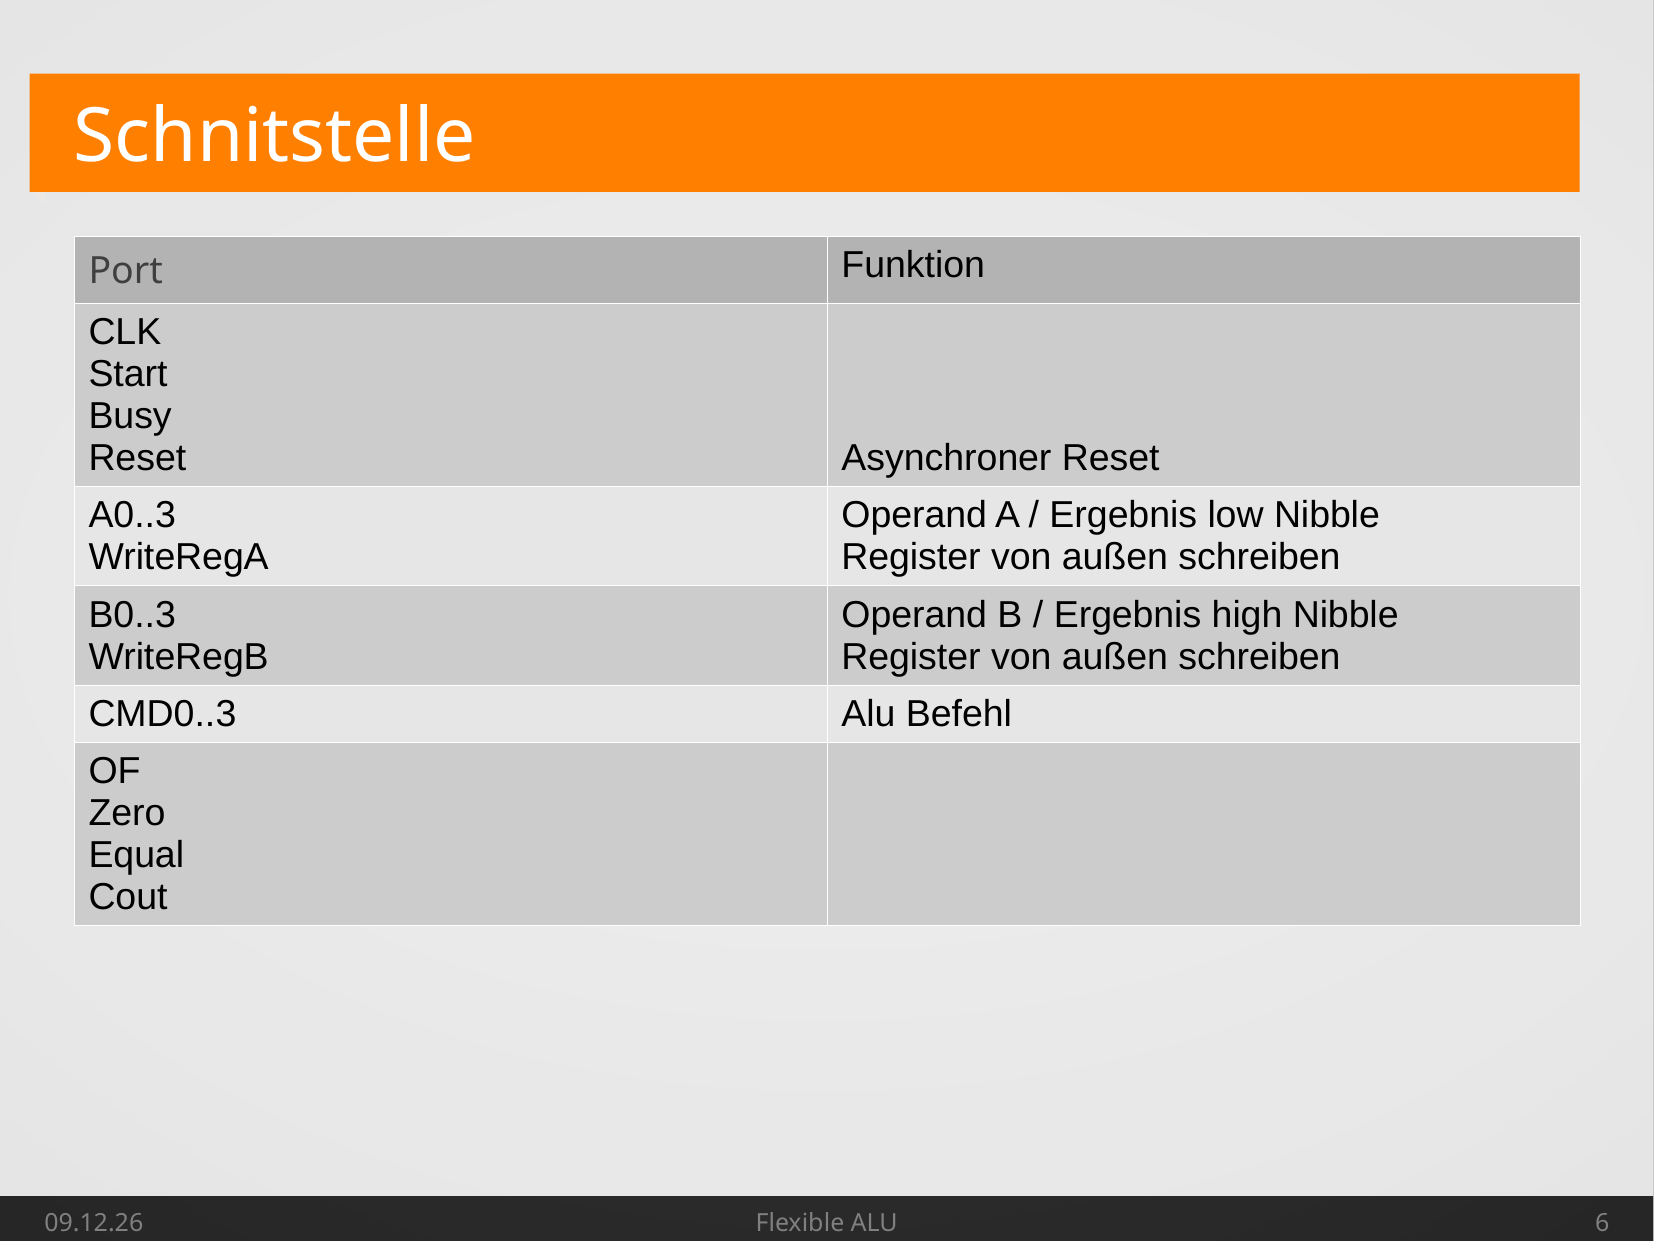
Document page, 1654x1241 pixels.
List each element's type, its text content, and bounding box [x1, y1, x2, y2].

table_cell Asynchroner Reset [828, 304, 1580, 486]
table_cell A0..3 WriteRegA [75, 487, 827, 585]
table_cell CMD0..3 [75, 686, 827, 742]
table_cell Operand B / Ergebnis high Nibble Register von außen schreiben [828, 586, 1580, 685]
table_cell Operand A / Ergebnis low Nibble Register von außen schreiben [828, 487, 1580, 585]
table_cell CLK Start Busy Reset [75, 304, 827, 486]
table_cell OF Zero Equal Cout [75, 743, 827, 925]
title Schnitstelle [73, 73, 1565, 192]
table_header Port [75, 237, 827, 303]
table_cell [828, 743, 1580, 925]
table_header Funktion [828, 237, 1580, 303]
table_cell B0..3 WriteRegB [75, 586, 827, 685]
table_cell Alu Befehl [828, 686, 1580, 742]
